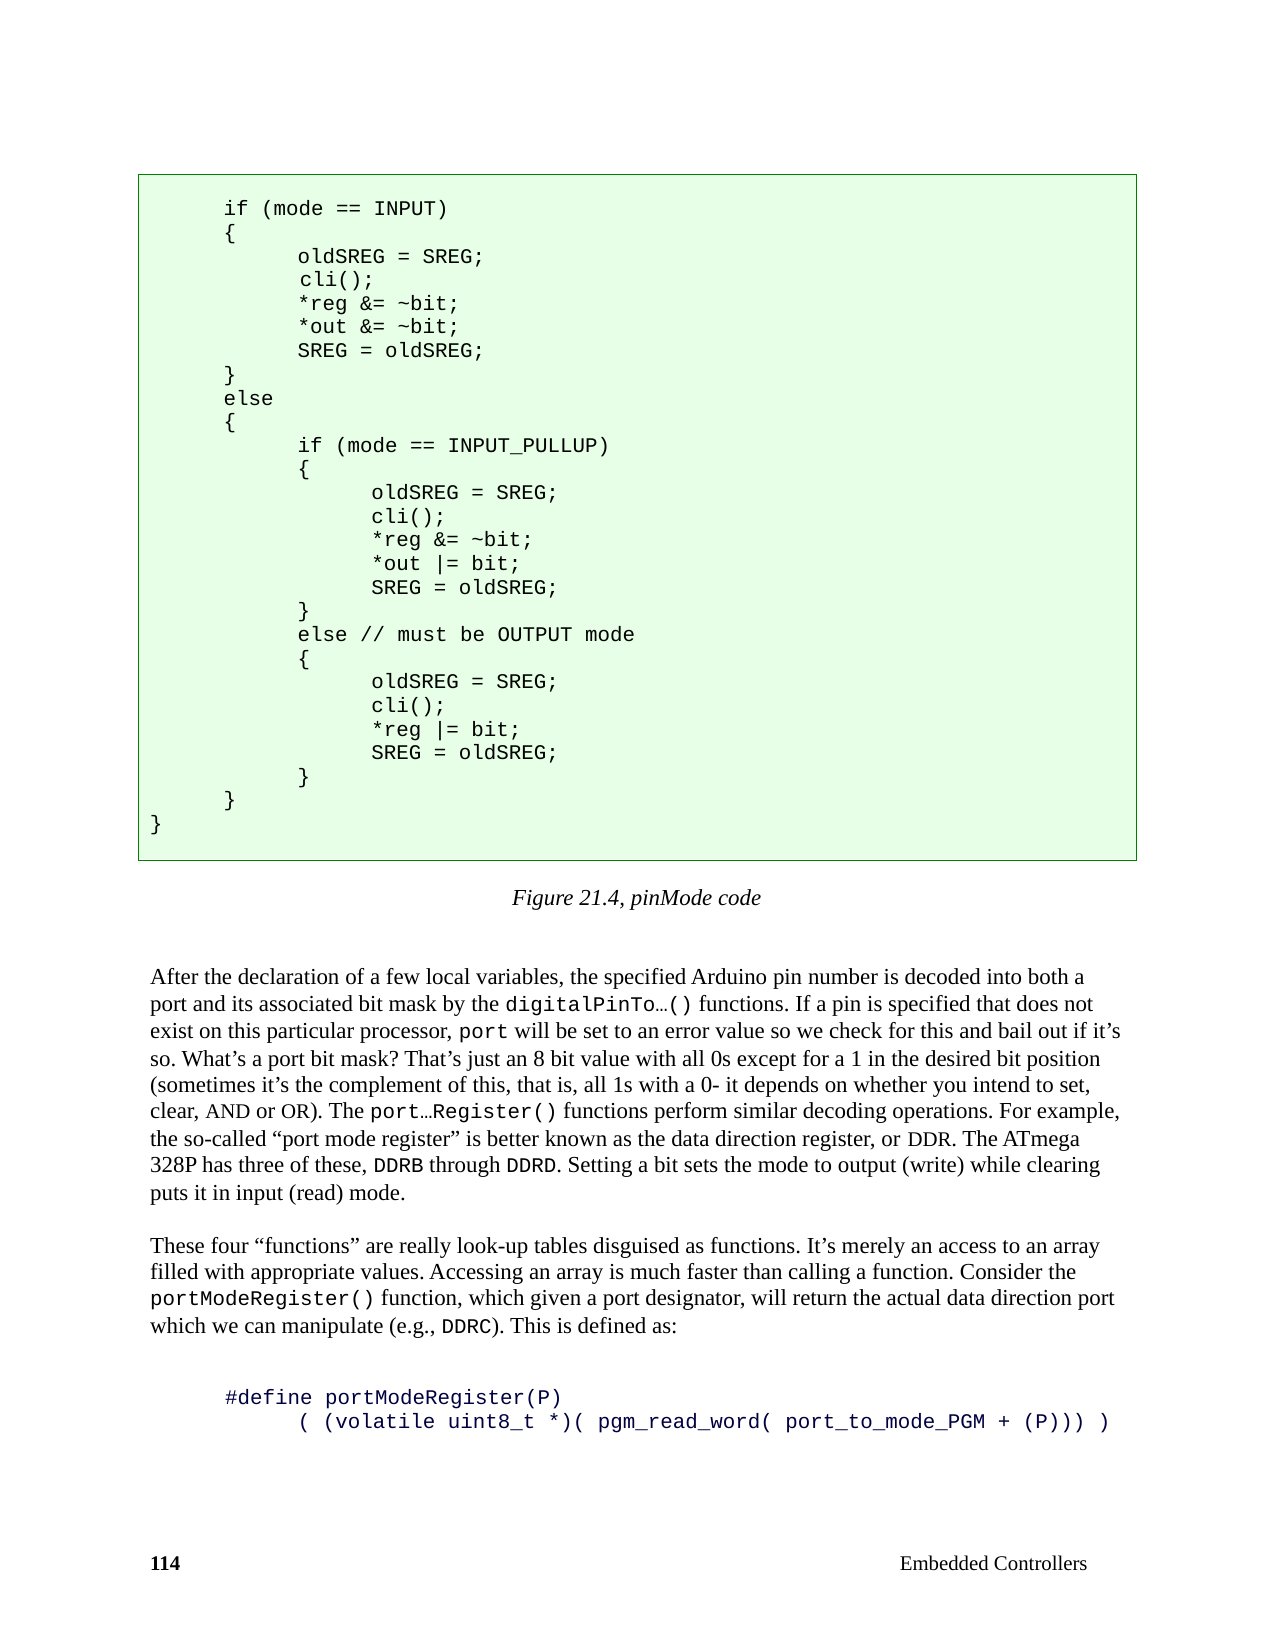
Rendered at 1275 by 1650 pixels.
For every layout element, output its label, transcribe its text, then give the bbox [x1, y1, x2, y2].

table_header if (mode == INPUT) { oldSREG = SREG; cli(); *reg &= ~bit; *out &= ~bit; SREG = oldSREG; } else { if (mode == INPUT_PULLUP) { oldSREG = SREG; cli(); *reg &= ~bit; *out |= bit; SREG = oldSREG; } else // must be OUTPUT mode { oldSREG = SREG; cli(); *reg |= bit; SREG = oldSREG; } } } [139, 175, 1136, 859]
text #define portModeRegister(P) [225, 1387, 1125, 1411]
text After the declaration of a few local variables, the specified Arduino pin number is decoded into both a port and its associated bit mask by the digitalPinTo…() functions. If a pin is specified that does not exist on this particular processor, port will be set to an error value so we check for this and bail out if it’s so. What’s a port bit mask? That’s just an 8 bit value with all 0s except for a 1 in the desired bit position (sometimes it’s the complement of this, that is, all 1s with a 0- it depends on whether you intend to set, clear, AND or OR). The port…Register() functions perform similar decoding operations. For example, the so-called “port mode register” is better known as the data direction register, or DDR. The ATmega 328P has three of these, DDRB through DDRD. Setting a bit sets the mode to output (write) while clearing puts it in input (read) mode. [150, 963, 1125, 1205]
text ( (volatile uint8_t *)( pgm_read_word( port_to_mode_PGM + (P))) ) [225, 1411, 1125, 1434]
text These four “functions” are really look-up tables disguised as functions. It’s merely an access to an array filled with appropriate values. Accessing an array is much faster than calling a function. Consider the portModeRegister() function, which given a port designator, will return the actual data direction port which we can manipulate (e.g., DDRC). This is defined as: [150, 1232, 1125, 1340]
text Figure 21.4, pinMode code [150, 884, 1125, 911]
